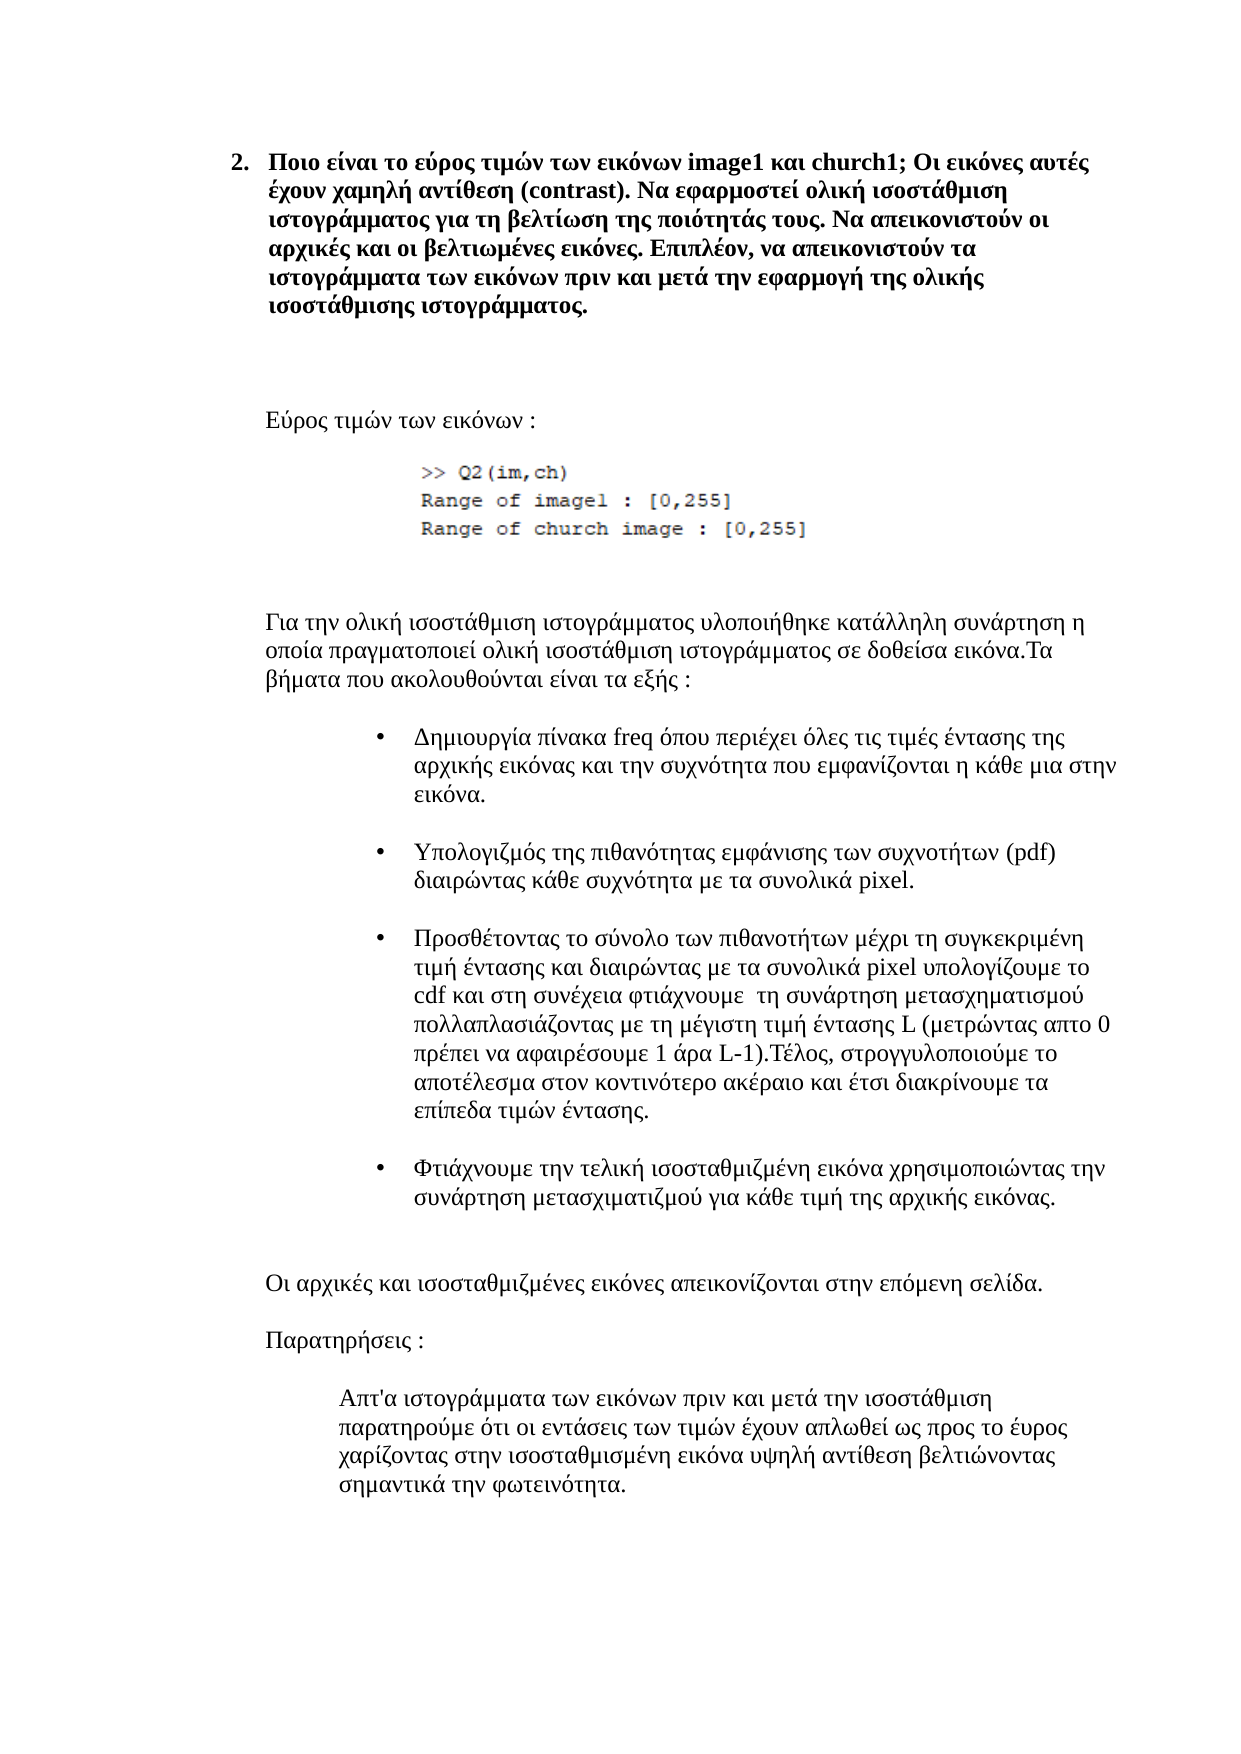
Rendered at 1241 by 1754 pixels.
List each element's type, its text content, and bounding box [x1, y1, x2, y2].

text Εύρος τιμών των εικόνων : [118, 406, 1122, 434]
text Παρατηρήσεις : [118, 1325, 1122, 1354]
list Προσθέτοντας το σύνολο των πιθανοτήτων μέχρι τη συγκεκριμένη τιμή έντασης και διαιρώντας με τα συνολικά pixel υπολογίζουμε το cdf και στη συνέχεια φτιάχνουμε τη συνάρτηση μετασχηματισμού πολλαπλασιάζοντας με τη μέγιστη τιμή έντασης L (μετρώντας απτο 0 πρέπει να αφαιρέσουμε 1 άρα L-1).Τέλος, στρογγυλοποιούμε το αποτέλεσμα στον κοντινότερο ακέραιο και έτσι διακρίνουμε τα επίπεδα τιμών έντασης. [376, 923, 1122, 1124]
text Απτ'α ιστογράμματα των εικόνων πριν και μετά την ισοστάθμιση παρατηρούμε ότι οι εντάσεις των τιμών έχουν απλωθεί ως προς το έυρος χαρίζοντας στην ισοσταθμισμένη εικόνα υψηλή αντίθεση βελτιώνοντας σημαντικά την φωτεινότητα. [118, 1383, 1122, 1498]
text Για την ολική ισοστάθμιση ιστογράμματος υλοποιήθηκε κατάλληλη συνάρτηση η οποία πραγματοποιεί ολική ισοστάθμιση ιστογράμματος σε δοθείσα εικόνα.Τα βήματα που ακολουθούνται είναι τα εξής : [118, 607, 1122, 693]
list Φτιάχνουμε την τελική ισοσταθμιζμένη εικόνα χρησιμοποιώντας την συνάρτηση μετασχιματιζμού για κάθε τιμή της αρχικής εικόνας. [376, 1153, 1122, 1210]
list Ποιο είναι το εύρος τιμών των εικόνων image1 και church1; Οι εικόνες αυτές έχουν χαμηλή αντίθεση (contrast). Να εφαρμοστεί ολική ισοστάθμιση ιστογράμματος για τη βελτίωση της ποιότητάς τους. Να απεικονιστούν οι αρχικές και οι βελτιωμένες εικόνες. Επιπλέον, να απεικονιστούν τα ιστογράμματα των εικόνων πριν και μετά την εφαρμογή της ολικής ισοστάθμισης ιστογράμματος. [231, 147, 1122, 319]
text Οι αρχικές και ισοσταθμιζμένες εικόνες απεικονίζονται στην επόμενη σελίδα. [118, 1268, 1122, 1297]
picture [418, 463, 822, 549]
list Υπολογιζμός της πιθανότητας εμφάνισης των συχνοτήτων (pdf) διαιρώντας κάθε συχνότητα με τα συνολικά pixel. [376, 837, 1122, 894]
list Δημιουργία πίνακα freq όπου περιέχει όλες τις τιμές έντασης της αρχικής εικόνας και την συχνότητα που εμφανίζονται η κάθε μια στην εικόνα. [376, 722, 1122, 808]
